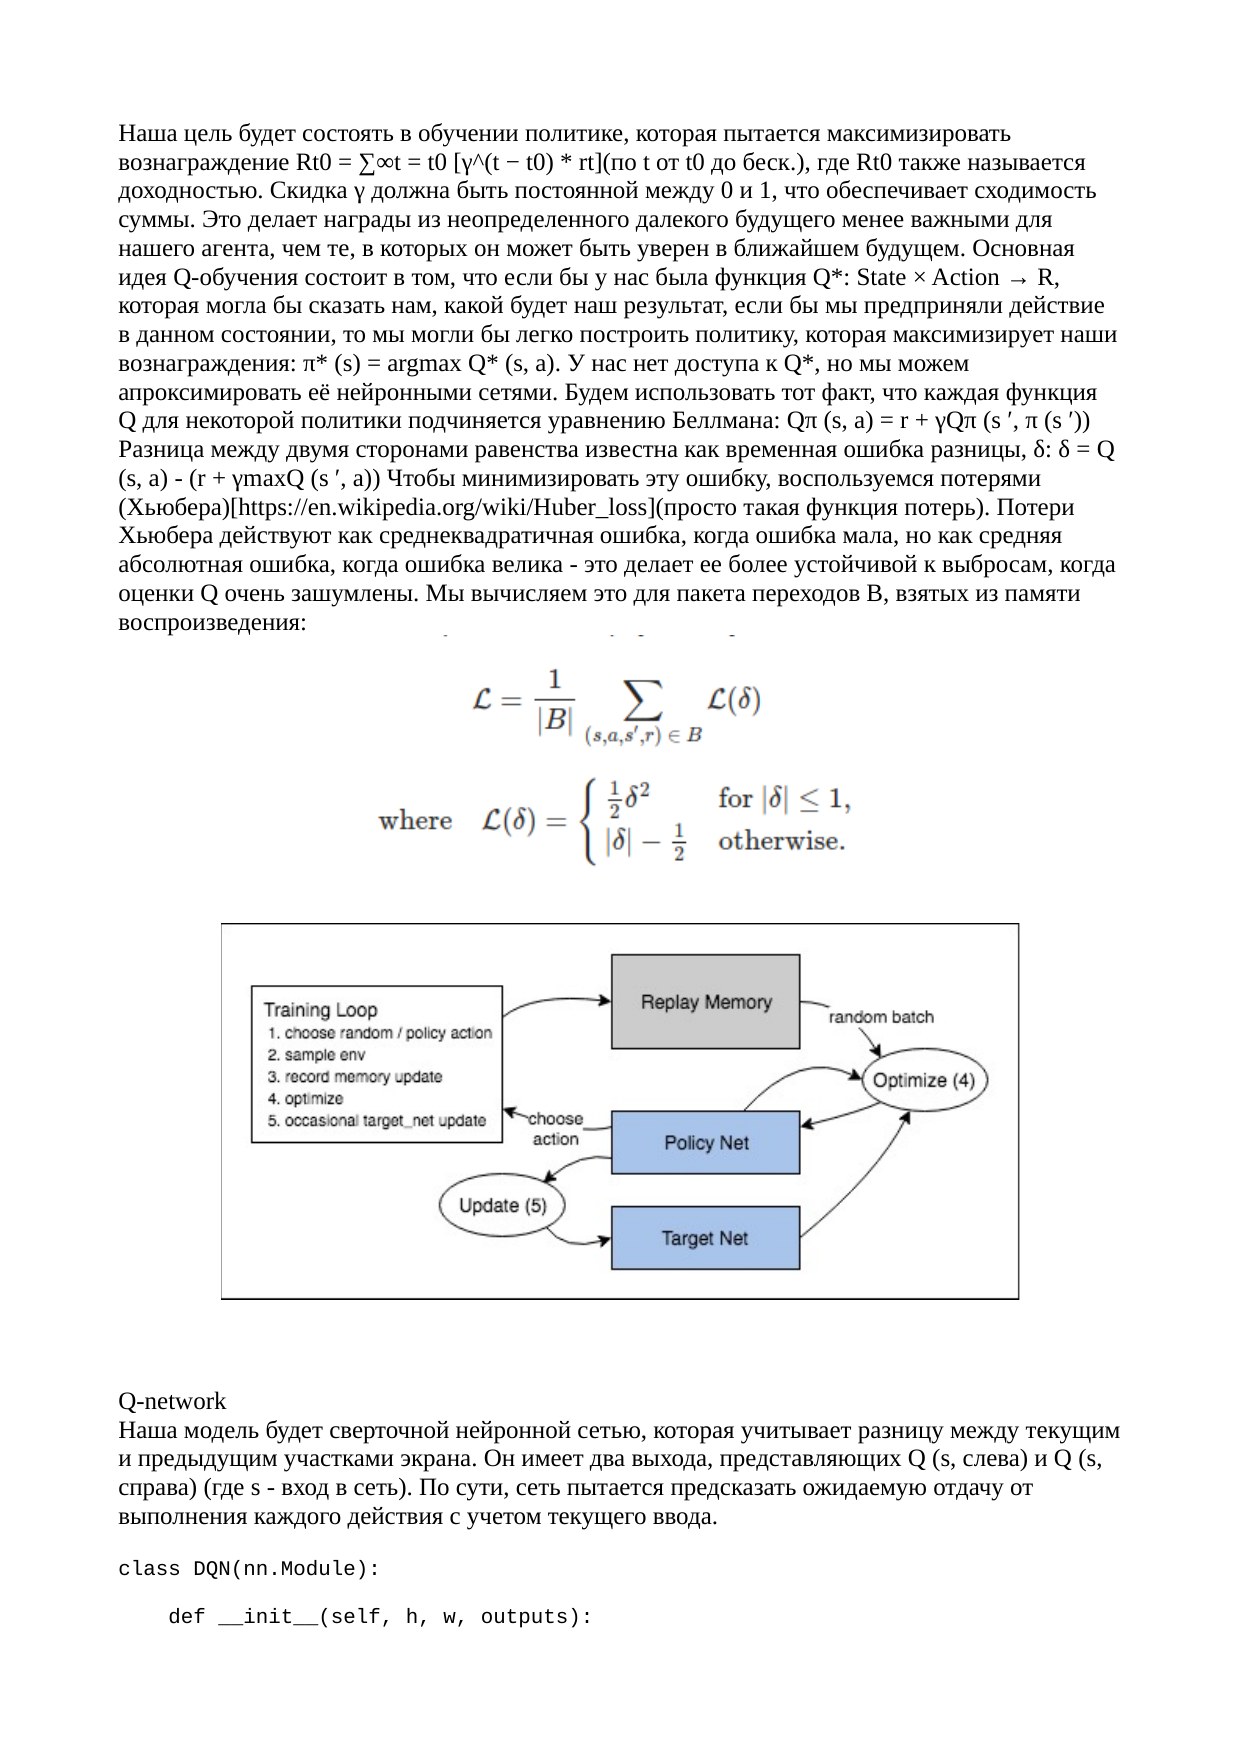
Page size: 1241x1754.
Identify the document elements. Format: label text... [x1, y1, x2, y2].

picture [221, 923, 1020, 1300]
picture [344, 635, 896, 889]
text Наша модель будет сверточной нейронной сетью, которая учитывает разницу между текущим и предыдущим участками экрана. Он имеет два выхода, представляющих Q (s, слева) и Q (s, справа) (где s - вход в сеть). По сути, сеть пытается предсказать ожидаемую отдачу от выполнения каждого действия с учетом текущего ввода. [118, 1415, 1122, 1530]
text class DQN(nn.Module): [118, 1558, 1122, 1582]
text Наша цель будет состоять в обучении политике, которая пытается максимизировать вознаграждение Rt0 = ∑∞t = t0 [γ^(t − t0) * rt](по t от t0 до беск.), где Rt0 также называется доходностью. Скидка γ должна быть постоянной между 0 и 1, что обеспечивает сходимость суммы. Это делает награды из неопределенного далекого будущего менее важными для нашего агента, чем те, в которых он может быть уверен в ближайшем будущем. Основная идея Q-обучения состоит в том, что если бы у нас была функция Q*: State × Action → R, которая могла бы сказать нам, какой будет наш результат, если бы мы предприняли действие в данном состоянии, то мы могли бы легко построить политику, которая максимизирует наши вознаграждения: π* (s) = argmax Q* (s, a). У нас нет доступа к Q*, но мы можем апроксимировать её нейронными сетями. Будем использовать тот факт, что каждая функция Q для некоторой политики подчиняется уравнению Беллмана: Qπ (s, a) = r + γQπ (s ′, π (s ′)) Разница между двумя сторонами равенства известна как временная ошибка разницы, δ: δ = Q (s, a) - (r + γmaxQ (s ′, a)) Чтобы минимизировать эту ошибку, воспользуемся потерями (Хьюбера)[https://en.wikipedia.org/wiki/Huber_loss](просто такая функция потерь). Потери Хьюбера действуют как среднеквадратичная ошибка, когда ошибка мала, но как средняя абсолютная ошибка, когда ошибка велика - это делает ее более устойчивой к выбросам, когда оценки Q очень зашумлены. Мы вычисляем это для пакета переходов B, взятых из памяти воспроизведения: [118, 118, 1122, 636]
text def __init__(self, h, w, outputs): [118, 1606, 1122, 1629]
text Q-network [118, 1386, 1122, 1415]
